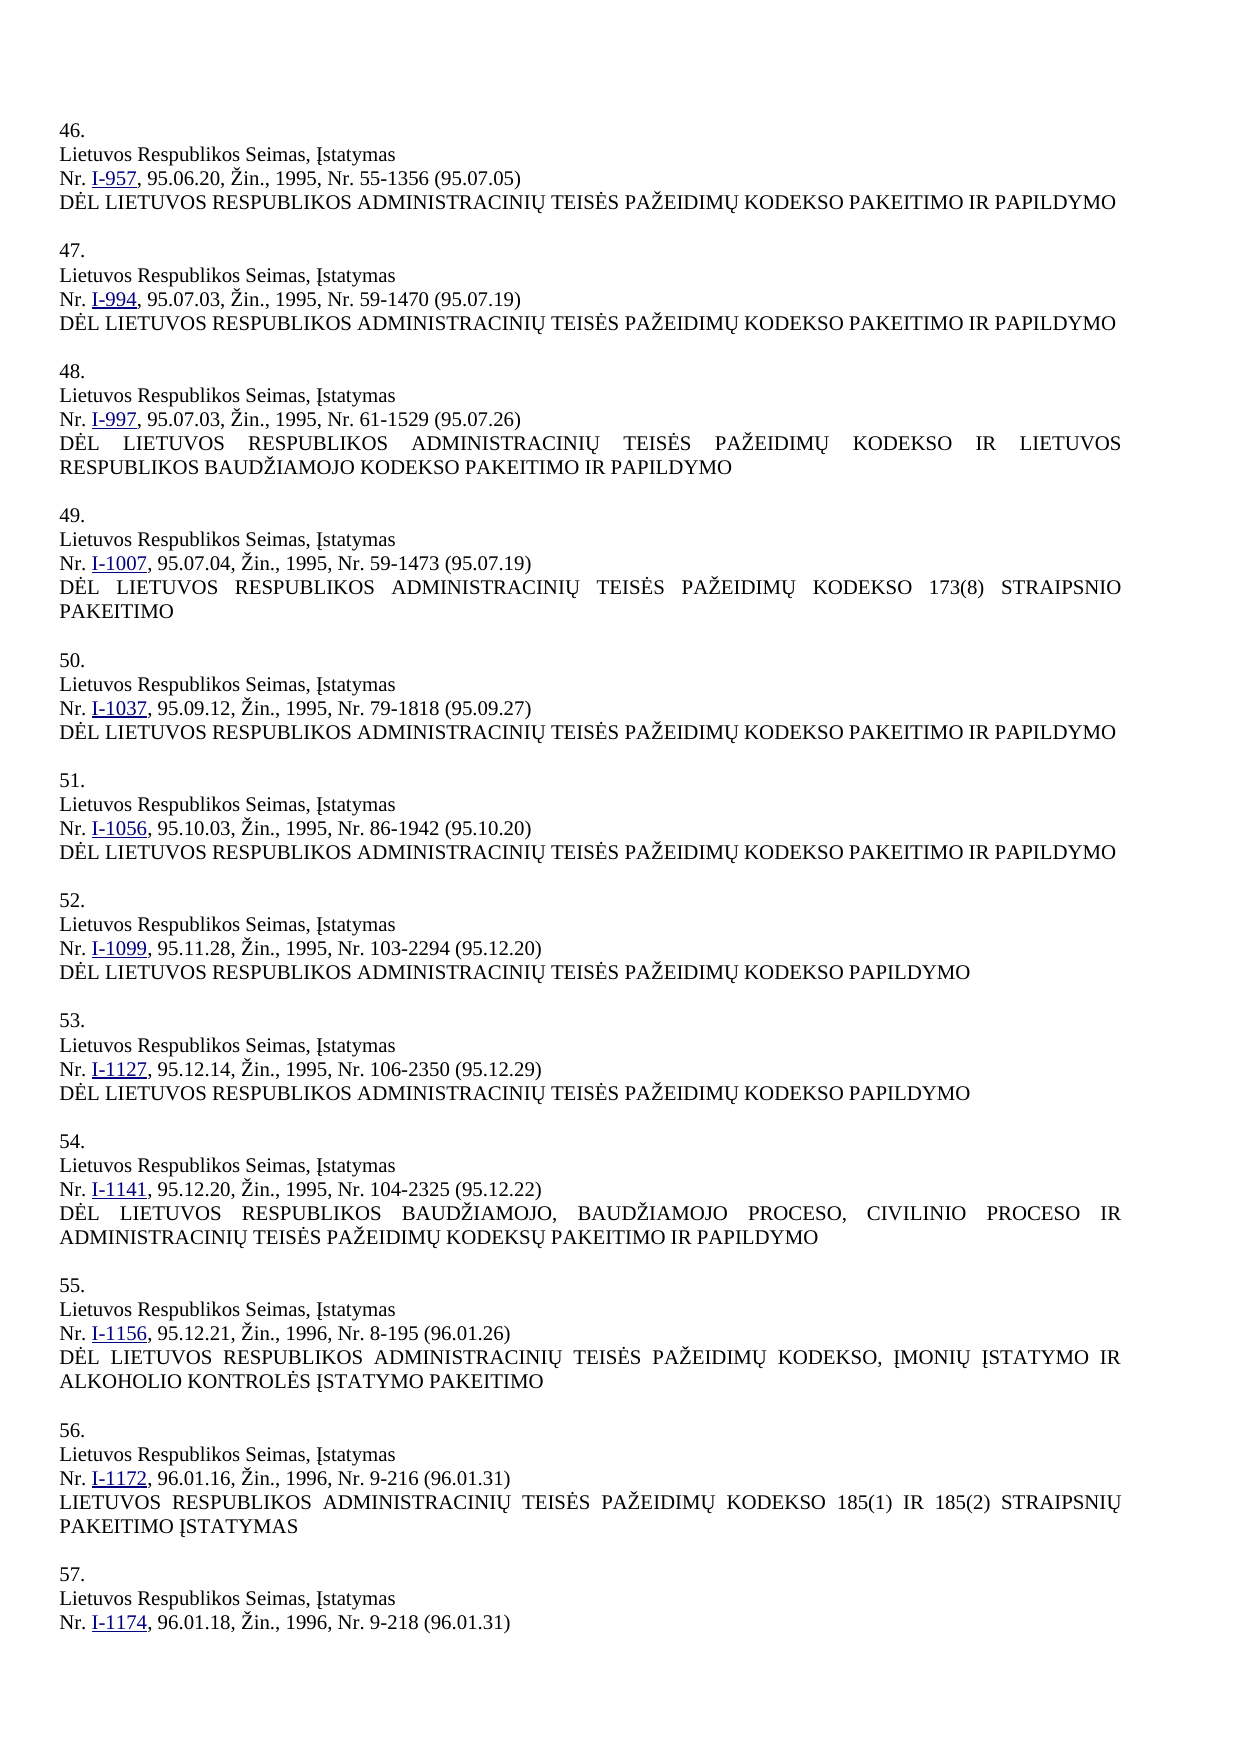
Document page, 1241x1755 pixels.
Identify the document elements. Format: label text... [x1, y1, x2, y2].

text 46. [59, 118, 1122, 142]
text Lietuvos Respublikos Seimas, Įstatymas [59, 792, 1122, 816]
text 57. [59, 1562, 1122, 1586]
text Nr. I-1056, 95.10.03, Žin., 1995, Nr. 86-1942 (95.10.20) [59, 816, 1122, 840]
text Lietuvos Respublikos Seimas, Įstatymas [59, 672, 1122, 696]
text 51. [59, 768, 1122, 792]
text Lietuvos Respublikos Seimas, Įstatymas [59, 1297, 1122, 1321]
text 53. [59, 1008, 1122, 1032]
text 56. [59, 1417, 1122, 1442]
text 52. [59, 888, 1122, 912]
text 50. [59, 647, 1122, 672]
text 48. [59, 359, 1122, 383]
text Nr. I-1156, 95.12.21, Žin., 1996, Nr. 8-195 (96.01.26) [59, 1321, 1122, 1345]
text Lietuvos Respublikos Seimas, Įstatymas [59, 1032, 1122, 1057]
text Lietuvos Respublikos Seimas, Įstatymas [59, 1442, 1122, 1466]
text Nr. I-957, 95.06.20, Žin., 1995, Nr. 55-1356 (95.07.05) [59, 166, 1122, 190]
text DĖL LIETUVOS RESPUBLIKOS ADMINISTRACINIŲ TEISĖS PAŽEIDIMŲ KODEKSO PAKEITIMO IR PAPILDYMO [59, 840, 1122, 864]
text DĖL LIETUVOS RESPUBLIKOS ADMINISTRACINIŲ TEISĖS PAŽEIDIMŲ KODEKSO PAPILDYMO [59, 1081, 1122, 1105]
text Nr. I-994, 95.07.03, Žin., 1995, Nr. 59-1470 (95.07.19) [59, 287, 1122, 311]
text 49. [59, 503, 1122, 527]
text Nr. I-1127, 95.12.14, Žin., 1995, Nr. 106-2350 (95.12.29) [59, 1057, 1122, 1081]
text Nr. I-997, 95.07.03, Žin., 1995, Nr. 61-1529 (95.07.26) [59, 407, 1122, 431]
text DĖL LIETUVOS RESPUBLIKOS ADMINISTRACINIŲ TEISĖS PAŽEIDIMŲ KODEKSO, ĮMONIŲ ĮSTATYMO IR ALKOHOLIO KONTROLĖS ĮSTATYMO PAKEITIMO [59, 1345, 1122, 1393]
text 47. [59, 238, 1122, 262]
text Nr. I-1007, 95.07.04, Žin., 1995, Nr. 59-1473 (95.07.19) [59, 551, 1122, 575]
text Lietuvos Respublikos Seimas, Įstatymas [59, 262, 1122, 287]
text DĖL LIETUVOS RESPUBLIKOS ADMINISTRACINIŲ TEISĖS PAŽEIDIMŲ KODEKSO PAKEITIMO IR PAPILDYMO [59, 311, 1122, 335]
text Lietuvos Respublikos Seimas, Įstatymas [59, 527, 1122, 551]
text Nr. I-1172, 96.01.16, Žin., 1996, Nr. 9-216 (96.01.31) [59, 1466, 1122, 1490]
text DĖL LIETUVOS RESPUBLIKOS ADMINISTRACINIŲ TEISĖS PAŽEIDIMŲ KODEKSO 173(8) STRAIPSNIO PAKEITIMO [59, 575, 1122, 623]
text Lietuvos Respublikos Seimas, Įstatymas [59, 142, 1122, 166]
text DĖL LIETUVOS RESPUBLIKOS BAUDŽIAMOJO, BAUDŽIAMOJO PROCESO, CIVILINIO PROCESO IR ADMINISTRACINIŲ TEISĖS PAŽEIDIMŲ KODEKSŲ PAKEITIMO IR PAPILDYMO [59, 1201, 1122, 1249]
text DĖL LIETUVOS RESPUBLIKOS ADMINISTRACINIŲ TEISĖS PAŽEIDIMŲ KODEKSO PAKEITIMO IR PAPILDYMO [59, 190, 1122, 214]
text DĖL LIETUVOS RESPUBLIKOS ADMINISTRACINIŲ TEISĖS PAŽEIDIMŲ KODEKSO PAKEITIMO IR PAPILDYMO [59, 720, 1122, 744]
text Lietuvos Respublikos Seimas, Įstatymas [59, 1586, 1122, 1610]
text LIETUVOS RESPUBLIKOS ADMINISTRACINIŲ TEISĖS PAŽEIDIMŲ KODEKSO 185(1) IR 185(2) STRAIPSNIŲ PAKEITIMO ĮSTATYMAS [59, 1490, 1122, 1538]
text Nr. I-1037, 95.09.12, Žin., 1995, Nr. 79-1818 (95.09.27) [59, 696, 1122, 720]
text Lietuvos Respublikos Seimas, Įstatymas [59, 912, 1122, 936]
text Nr. I-1141, 95.12.20, Žin., 1995, Nr. 104-2325 (95.12.22) [59, 1177, 1122, 1201]
text DĖL LIETUVOS RESPUBLIKOS ADMINISTRACINIŲ TEISĖS PAŽEIDIMŲ KODEKSO IR LIETUVOS RESPUBLIKOS BAUDŽIAMOJO KODEKSO PAKEITIMO IR PAPILDYMO [59, 431, 1122, 479]
text Nr. I-1099, 95.11.28, Žin., 1995, Nr. 103-2294 (95.12.20) [59, 936, 1122, 960]
text 55. [59, 1273, 1122, 1297]
text Lietuvos Respublikos Seimas, Įstatymas [59, 1153, 1122, 1177]
text Lietuvos Respublikos Seimas, Įstatymas [59, 383, 1122, 407]
text Nr. I-1174, 96.01.18, Žin., 1996, Nr. 9-218 (96.01.31) [59, 1610, 1122, 1634]
text 54. [59, 1129, 1122, 1153]
text DĖL LIETUVOS RESPUBLIKOS ADMINISTRACINIŲ TEISĖS PAŽEIDIMŲ KODEKSO PAPILDYMO [59, 960, 1122, 984]
